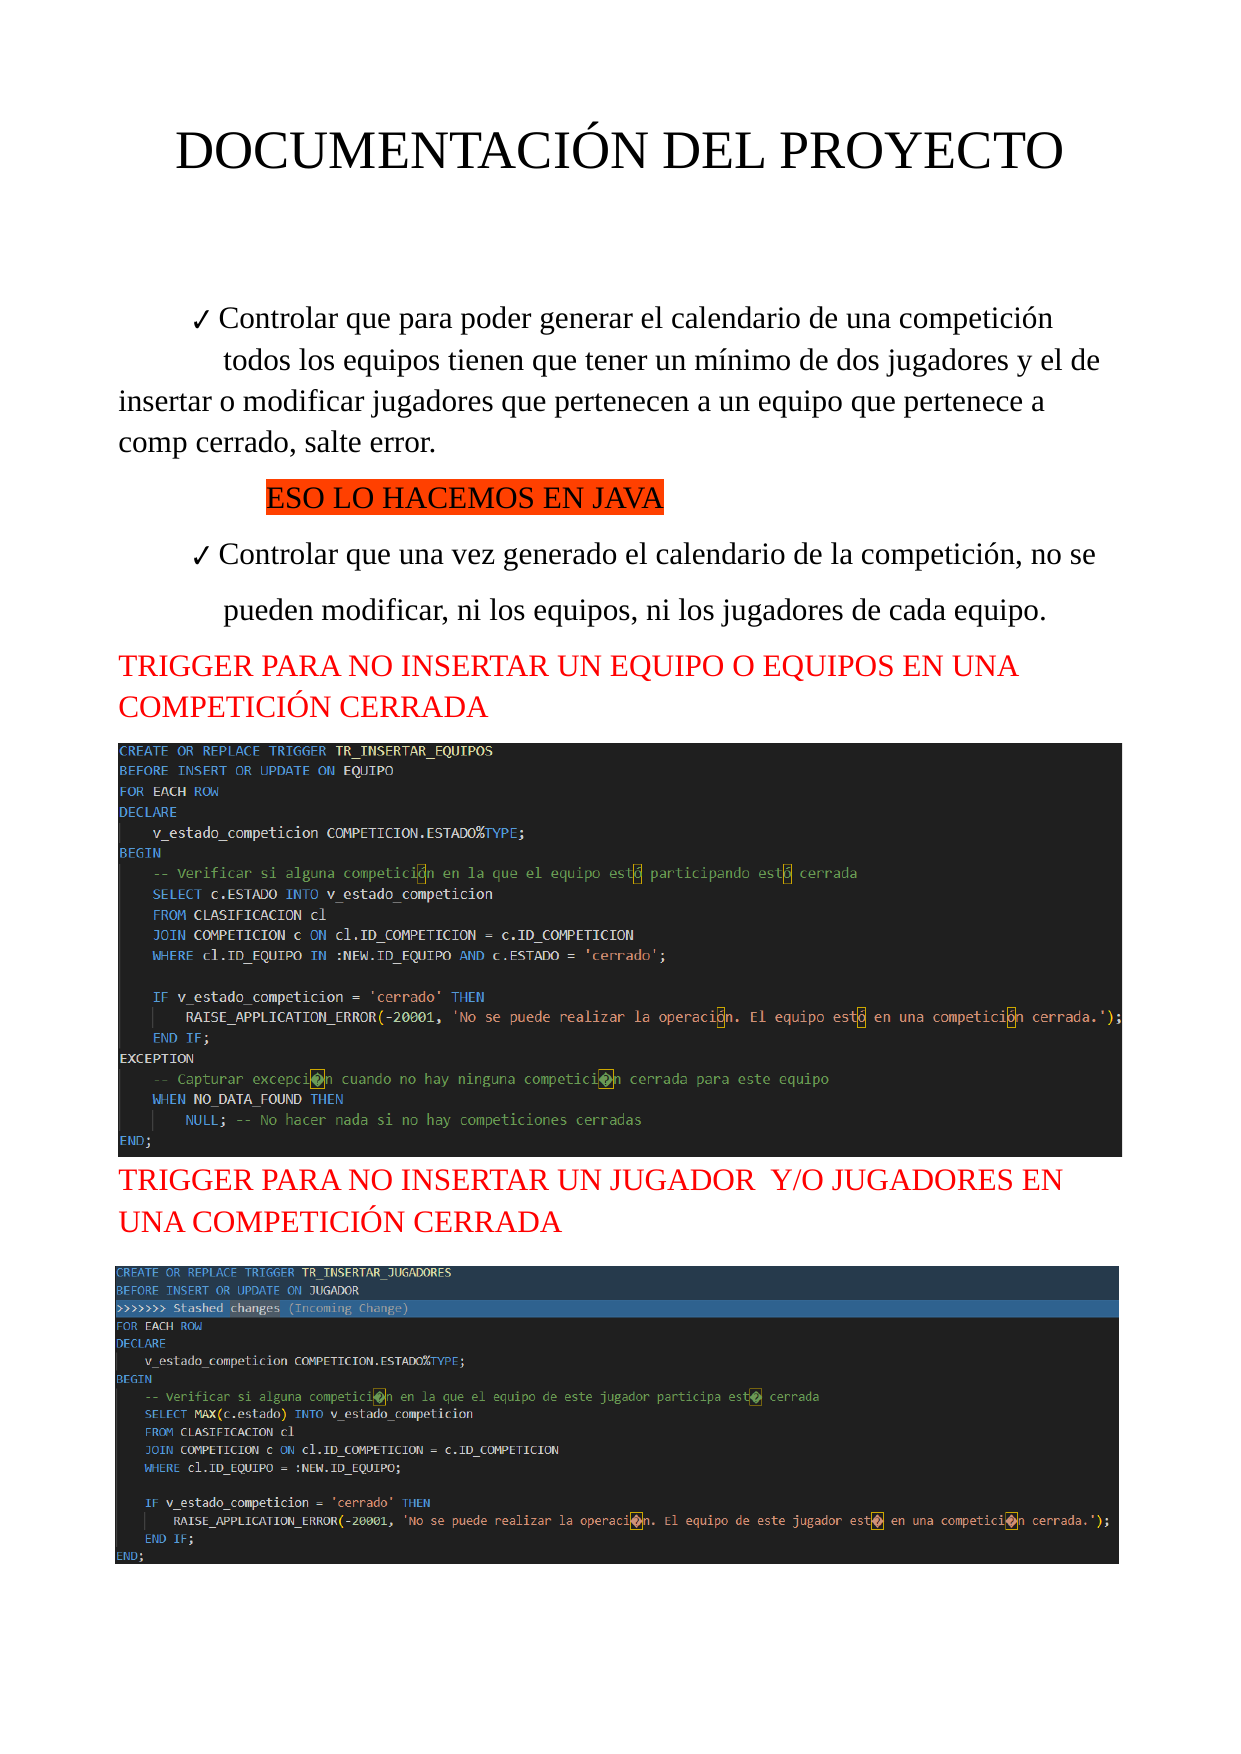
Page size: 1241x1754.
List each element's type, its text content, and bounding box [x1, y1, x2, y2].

picture [115, 1266, 1119, 1564]
picture [118, 743, 1123, 1157]
text pueden modificar, ni los equipos, ni los jugadores de cada equipo. [118, 591, 1122, 627]
text ✔ Controlar que para poder generar el calendario de una competición todos los equipos tienen que tener un mínimo de dos jugadores y el de insertar o modificar jugadores que pertenecen a un equipo que pertenece a comp cerrado, salte error. [118, 300, 1122, 459]
text TRIGGER PARA NO INSERTAR UN EQUIPO O EQUIPOS EN UNA COMPETICIÓN CERRADA [118, 647, 1122, 724]
text TRIGGER PARA NO INSERTAR UN JUGADOR Y/O JUGADORES EN UNA COMPETICIÓN CERRADA [118, 1157, 1122, 1239]
text ✔ Controlar que una vez generado el calendario de la competición, no se [118, 535, 1122, 571]
text ESO LO HACEMOS EN JAVA [118, 479, 1122, 515]
